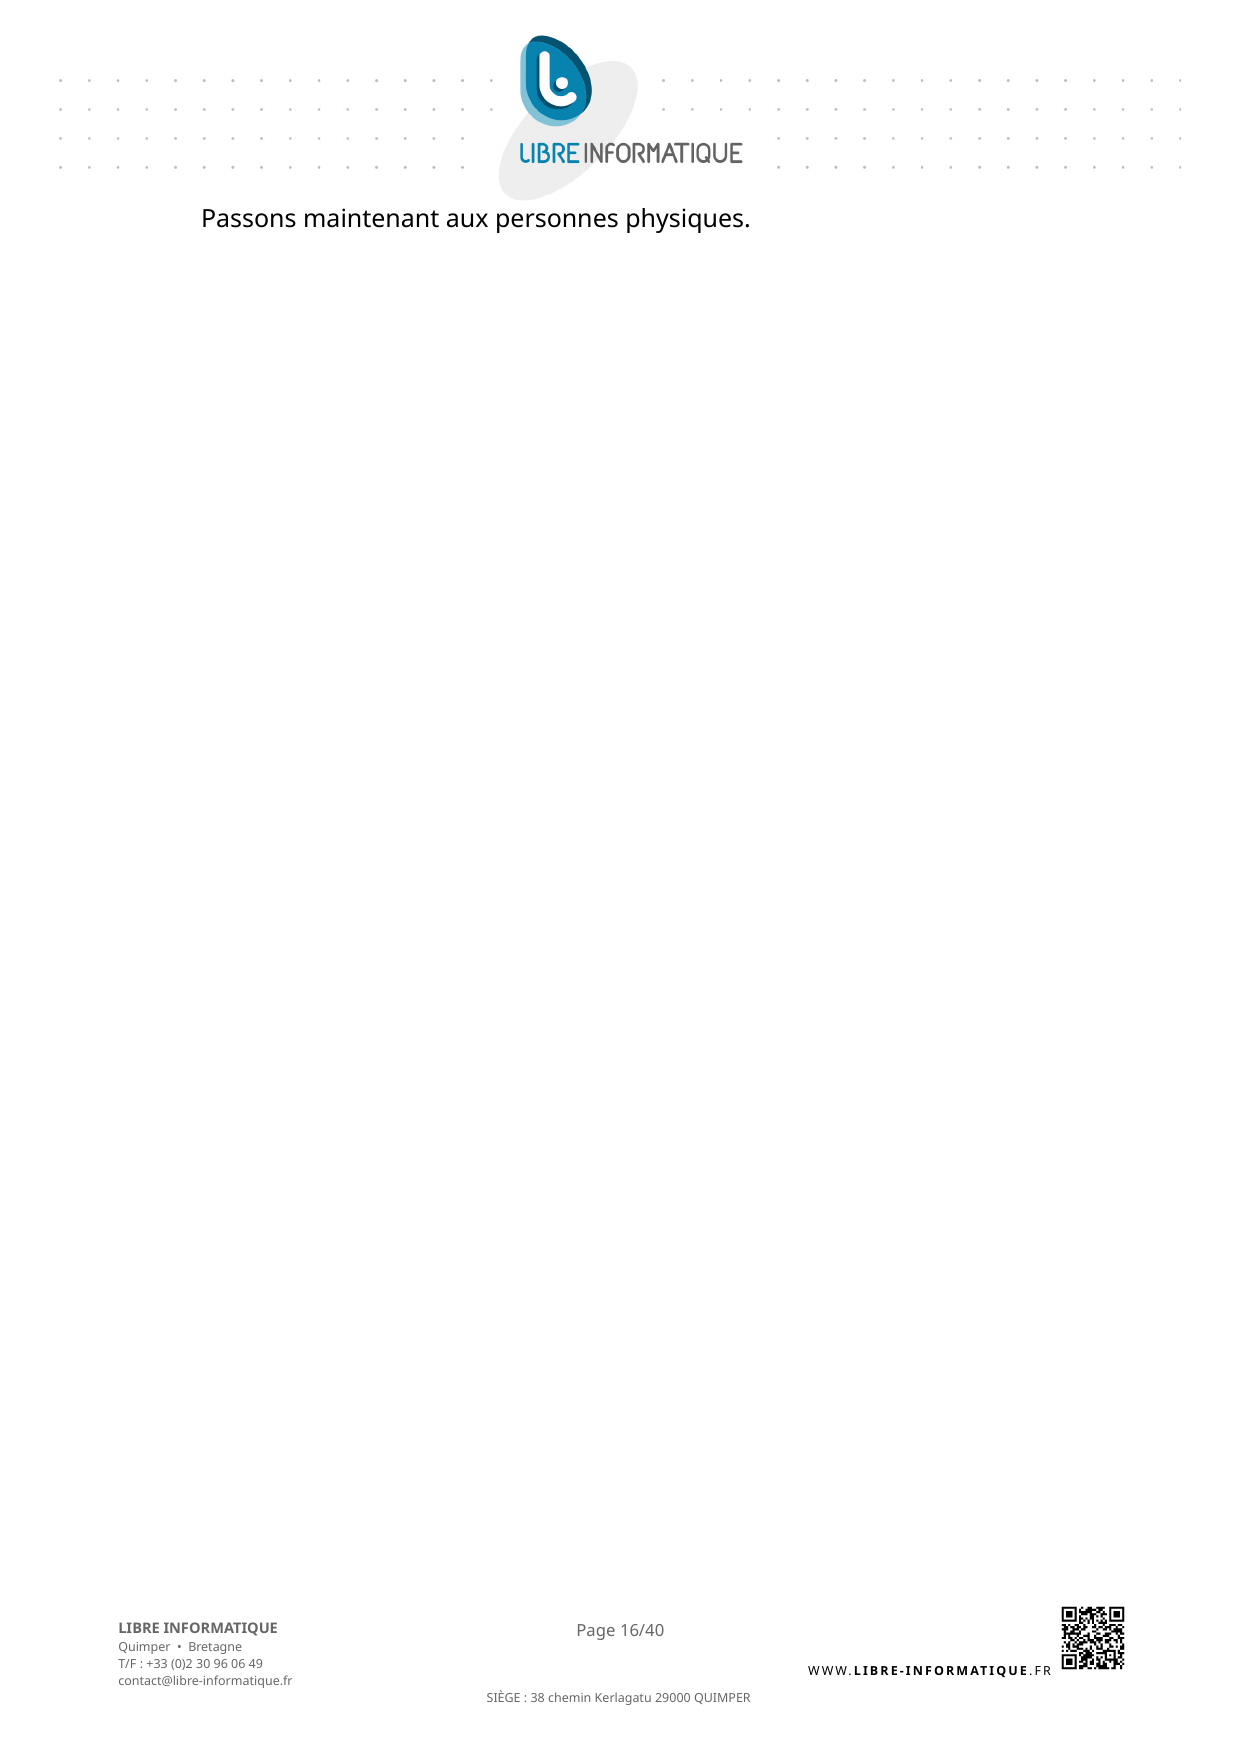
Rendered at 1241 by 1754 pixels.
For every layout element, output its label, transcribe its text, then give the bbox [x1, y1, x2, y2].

picture [59, 35, 1182, 201]
picture [540, 52, 576, 106]
picture [1051, 1596, 1135, 1680]
text Passons maintenant aux personnes physiques. [177, 201, 1122, 235]
picture [557, 78, 567, 88]
